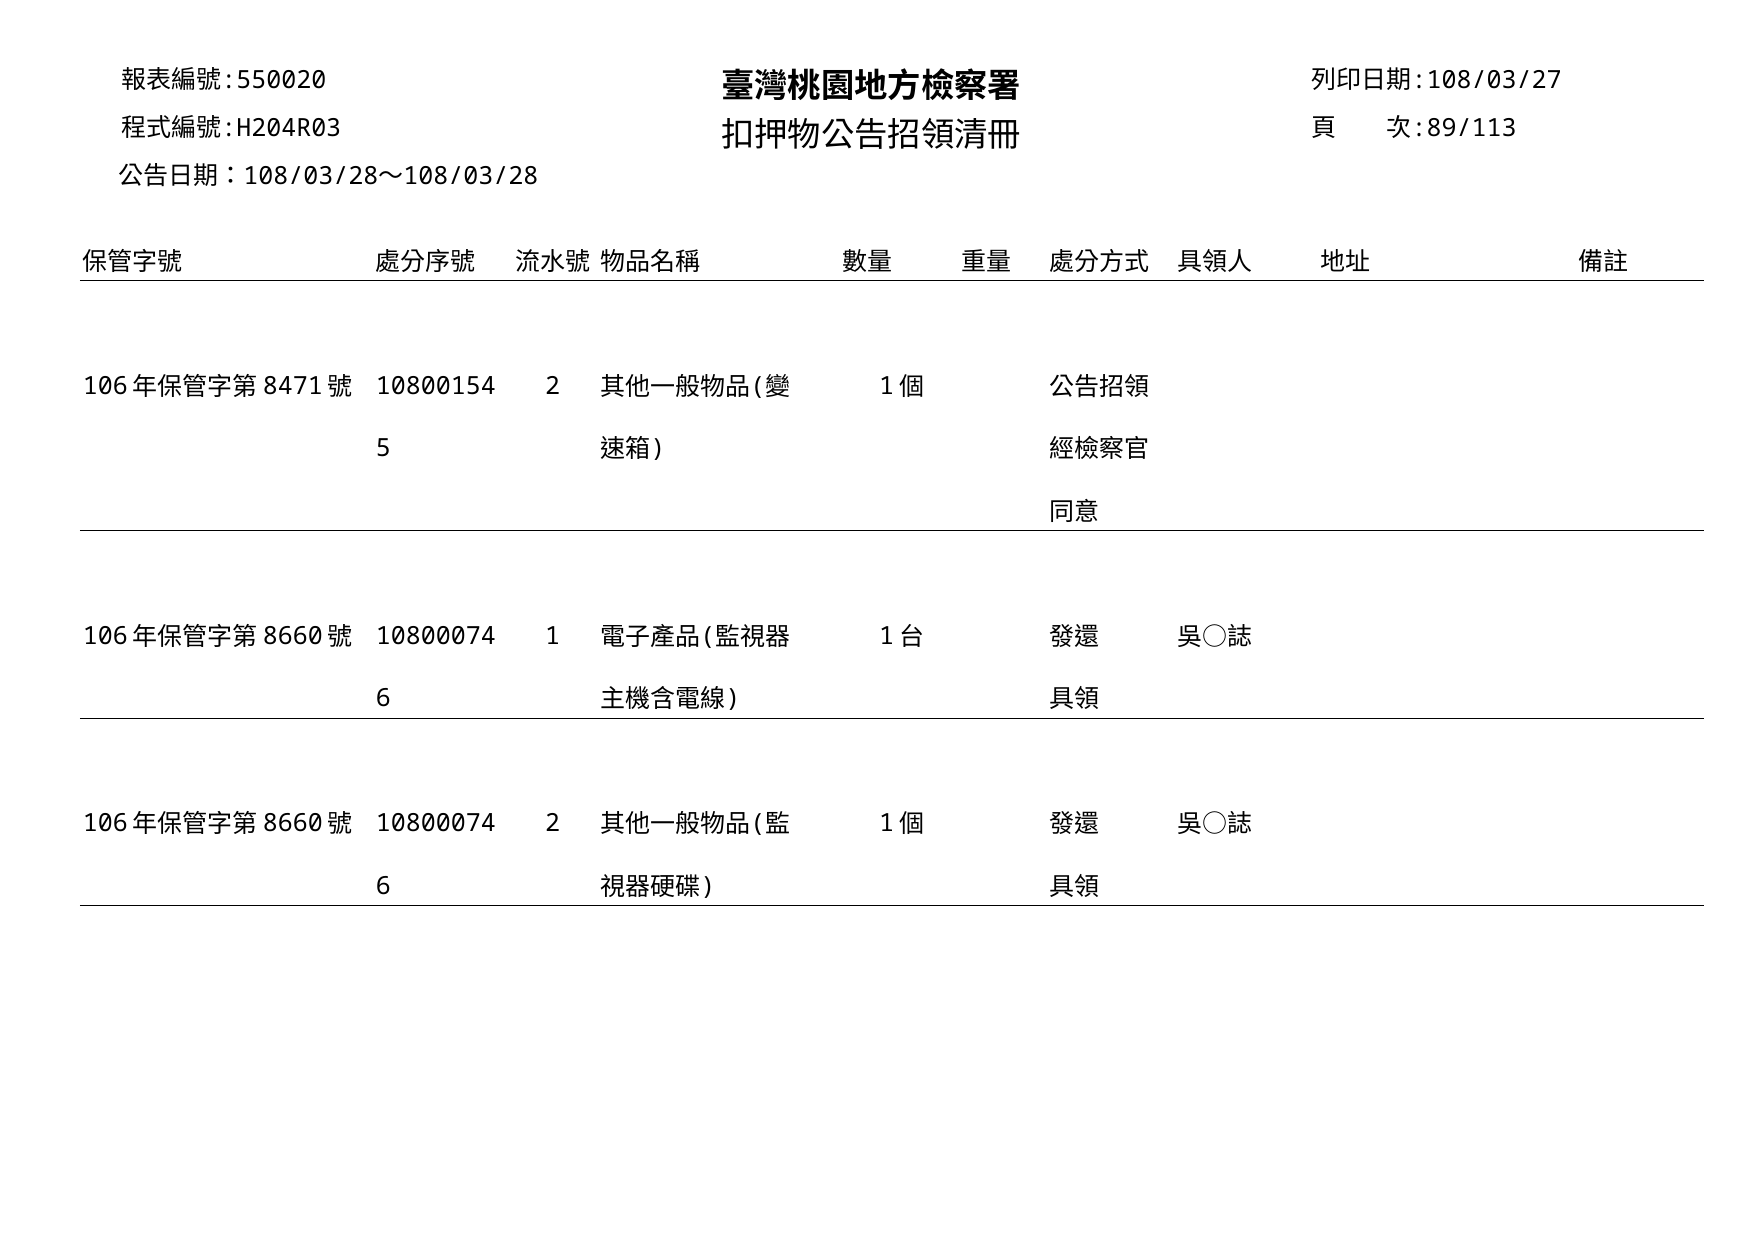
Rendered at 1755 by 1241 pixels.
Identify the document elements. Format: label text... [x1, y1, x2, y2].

table_cell 1個 [808, 281, 927, 530]
table_header 流水號 [507, 218, 597, 280]
table_cell [1317, 531, 1575, 718]
table_cell [1175, 281, 1317, 530]
table_cell 發還 具領 [1046, 719, 1175, 905]
table_cell 吳○誌 [1175, 531, 1317, 718]
table_cell [927, 719, 1046, 905]
table_cell [1317, 281, 1575, 530]
table_header 保管字號 [80, 218, 373, 280]
table_cell 108000746 [373, 531, 507, 718]
table_header 備註 [1575, 218, 1704, 280]
table_cell 2 [507, 281, 597, 530]
table_cell 2 [507, 719, 597, 905]
table_header 處分序號 [373, 218, 507, 280]
table_cell [927, 281, 1046, 530]
table_cell 106年保管字第8660號 [80, 719, 373, 905]
table_cell 106年保管字第8660號 [80, 531, 373, 718]
table_cell [1317, 719, 1575, 905]
table_cell 其他一般物品(變速箱) [597, 281, 807, 530]
table_cell 其他一般物品(監視器硬碟) [597, 719, 807, 905]
table_cell [1575, 281, 1704, 530]
table_cell 1個 [808, 719, 927, 905]
table_header 數量 [808, 218, 927, 280]
table_header 地址 [1317, 218, 1575, 280]
table_cell 1台 [808, 531, 927, 718]
table_cell [1575, 719, 1704, 905]
table_cell 106年保管字第8471號 [80, 281, 373, 530]
table_header 物品名稱 [597, 218, 807, 280]
table_header 具領人 [1175, 218, 1317, 280]
table_cell 1 [507, 531, 597, 718]
table_cell 發還 具領 [1046, 531, 1175, 718]
table_header 處分方式 [1046, 218, 1175, 280]
table_header 重量 [927, 218, 1046, 280]
table_cell 電子產品(監視器主機含電線) [597, 531, 807, 718]
table_cell 公告招領經檢察官同意 [1046, 281, 1175, 530]
table_cell [927, 531, 1046, 718]
table_cell 吳○誌 [1175, 719, 1317, 905]
table_cell 108000746 [373, 719, 507, 905]
table_cell 108001545 [373, 281, 507, 530]
table_cell [1575, 531, 1704, 718]
